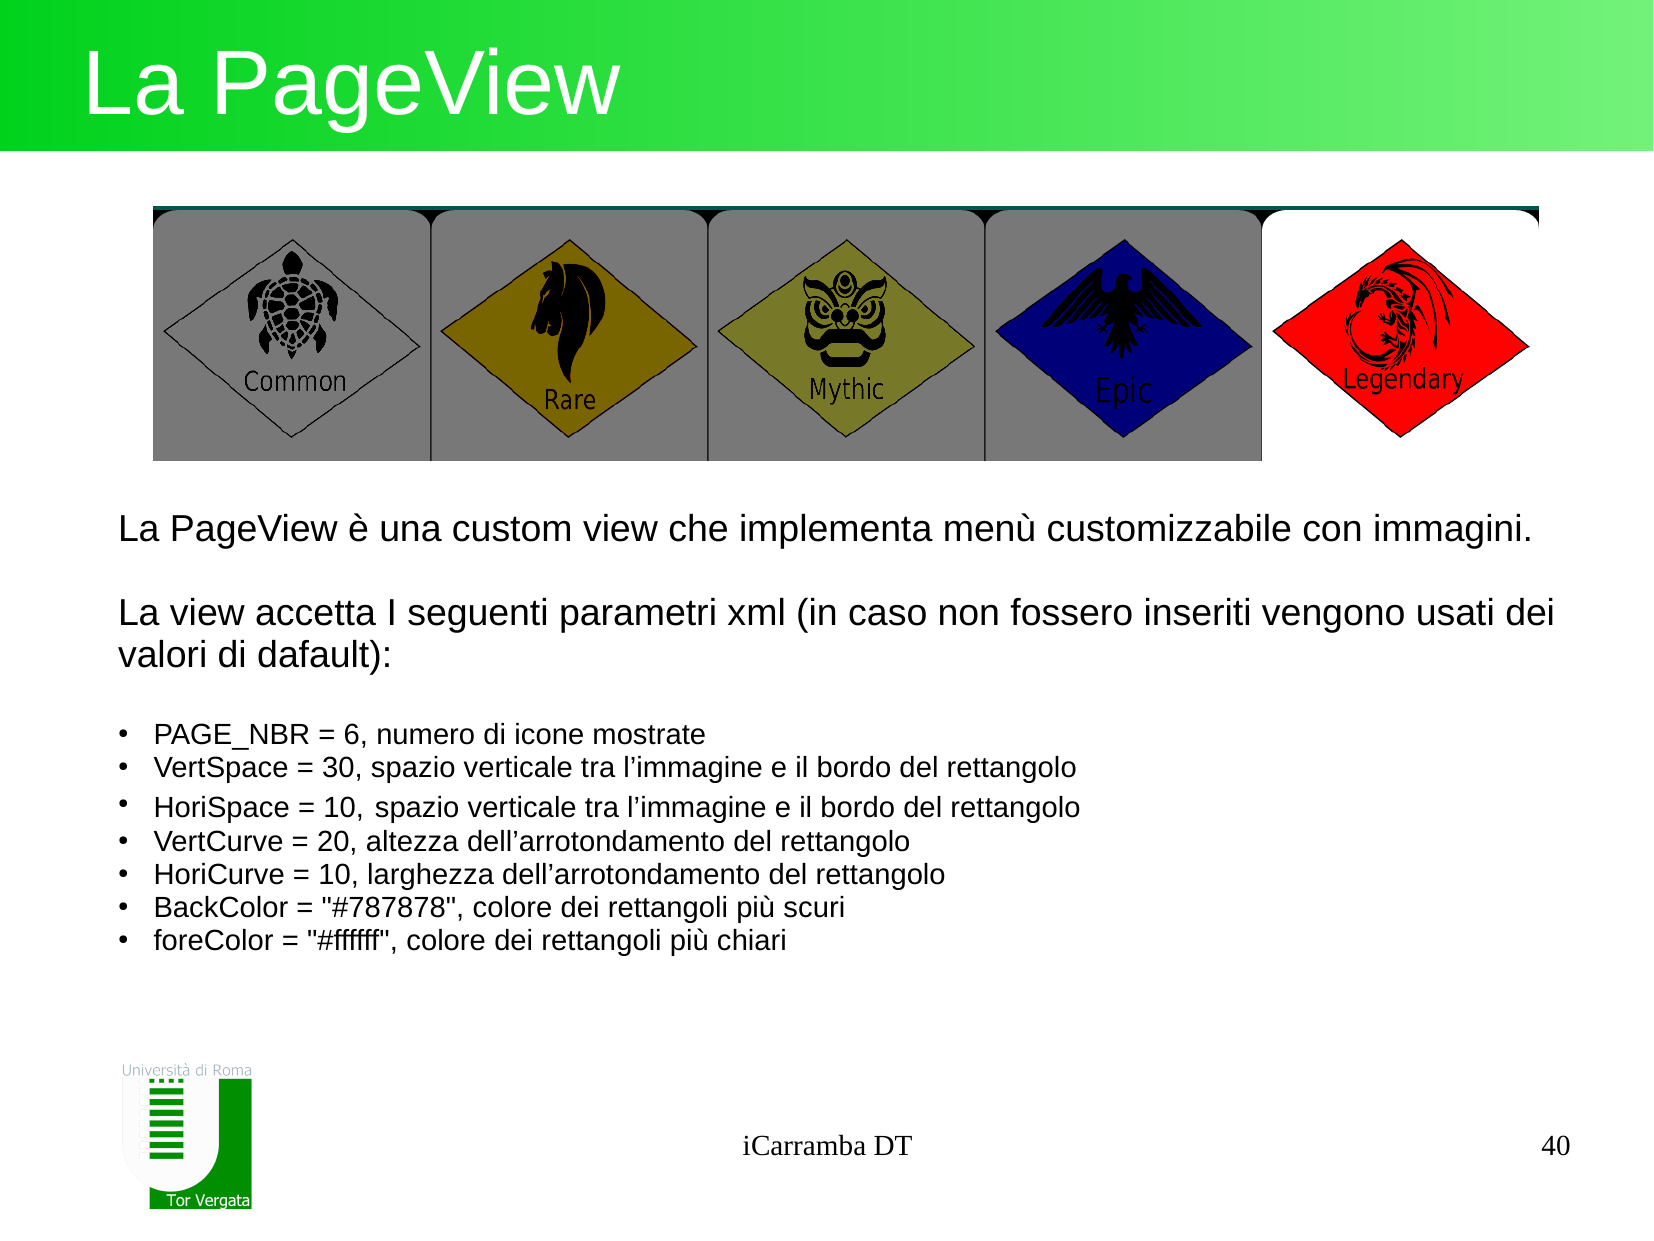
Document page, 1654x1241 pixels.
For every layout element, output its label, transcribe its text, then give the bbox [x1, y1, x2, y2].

title La PageView [82, 30, 1571, 136]
picture [153, 206, 1539, 461]
text_box La PageView è una custom view che implementa menù customizzabile con immagini. La view accetta I seguenti parametri xml (in caso non fossero inseriti vengono usati dei valori di dafault): PAGE_NBR = 6, numero di icone mostrate VertSpace = 30, spazio verticale tra l’immagine e il bordo del rettangolo HoriSpace = 10, spazio verticale tra l’immagine e il bordo del rettangolo VertCurve = 20, altezza dell’arrotondamento del rettangolo HoriCurve = 10, larghezza dell’arrotondamento del rettangolo BackColor = "#787878", colore dei rettangoli più scuri foreColor = "#ffffff", colore dei rettangoli più chiari [118, 507, 1583, 1154]
picture [120, 1154, 256, 1215]
